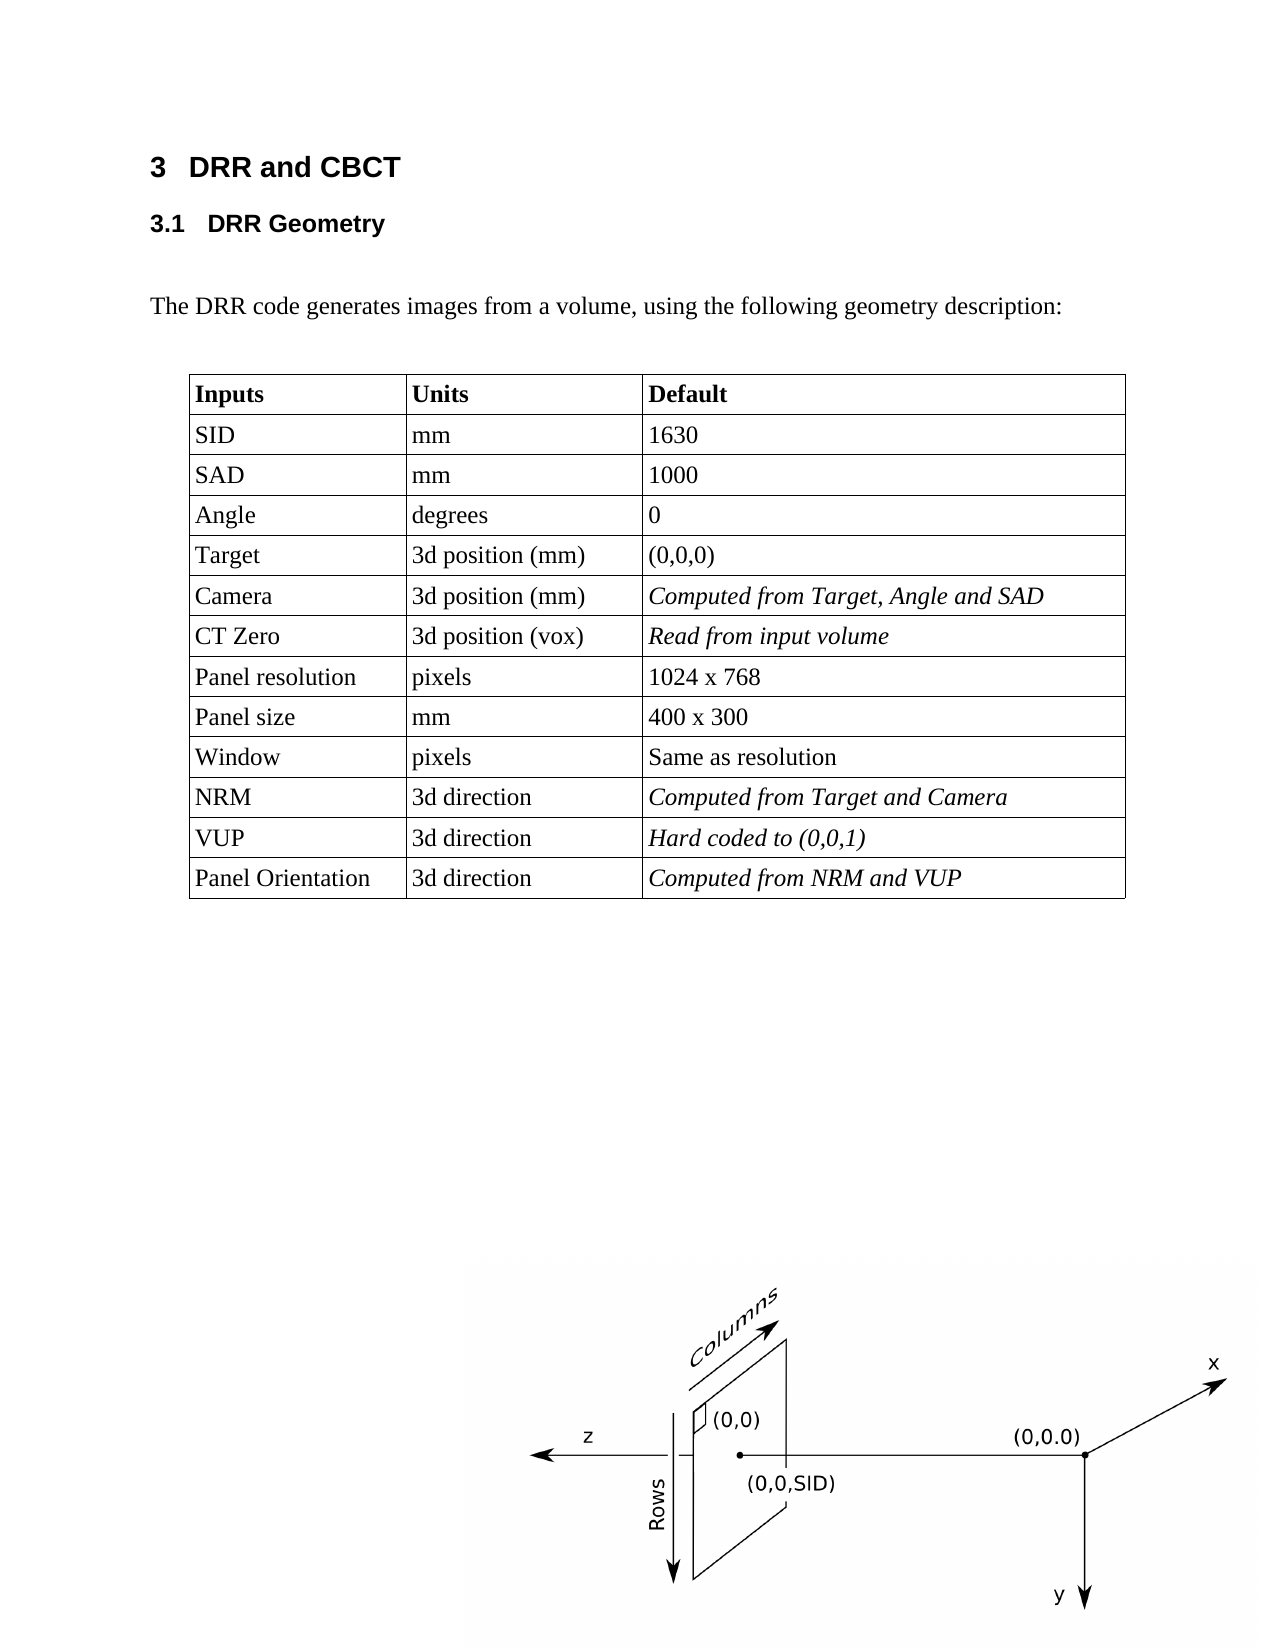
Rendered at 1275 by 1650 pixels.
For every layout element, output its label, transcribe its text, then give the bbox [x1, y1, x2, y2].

table_header Inputs [190, 375, 406, 414]
table_cell pixels [407, 737, 642, 777]
subtitle DRR and CBCT [150, 150, 1125, 183]
picture [464, 1257, 1260, 1650]
table_cell 3d position (vox) [407, 616, 642, 656]
table_cell Hard coded to (0,0,1) [643, 818, 1125, 857]
table_cell Angle [190, 496, 406, 535]
table_cell CT Zero [190, 616, 406, 656]
table_cell NRM [190, 778, 406, 817]
table_cell Camera [190, 576, 406, 615]
table_header Default [643, 375, 1125, 414]
table_cell mm [407, 415, 642, 454]
table_cell 3d direction [407, 858, 642, 898]
table_cell Panel Orientation [190, 858, 406, 898]
table_cell 1024 x 768 [643, 657, 1125, 696]
table_cell mm [407, 455, 642, 494]
table_cell 0 [643, 496, 1125, 535]
table_cell 1000 [643, 455, 1125, 494]
table_cell 3d direction [407, 818, 642, 857]
table_cell Computed from Target and Camera [643, 778, 1125, 817]
table_cell 1630 [643, 415, 1125, 454]
table_cell VUP [190, 818, 406, 857]
text The DRR code generates images from a volume, using the following geometry description: [150, 291, 1125, 320]
table_cell Panel resolution [190, 657, 406, 696]
table_cell 3d position (mm) [407, 576, 642, 615]
table_cell Read from input volume [643, 616, 1125, 656]
table_cell Target [190, 536, 406, 575]
table_cell 3d position (mm) [407, 536, 642, 575]
table_cell 400 x 300 [643, 697, 1125, 736]
table_header Units [407, 375, 642, 414]
table_cell Computed from NRM and VUP [643, 858, 1125, 898]
table_cell (0,0,0) [643, 536, 1125, 575]
table_cell 3d direction [407, 778, 642, 817]
table_cell Window [190, 737, 406, 777]
table_cell mm [407, 697, 642, 736]
subtitle DRR Geometry [150, 208, 1125, 237]
table_cell Panel size [190, 697, 406, 736]
table_cell degrees [407, 496, 642, 535]
table_cell SAD [190, 455, 406, 494]
table_cell Same as resolution [643, 737, 1125, 777]
table_cell Computed from Target, Angle and SAD [643, 576, 1125, 615]
table_cell pixels [407, 657, 642, 696]
table_cell SID [190, 415, 406, 454]
